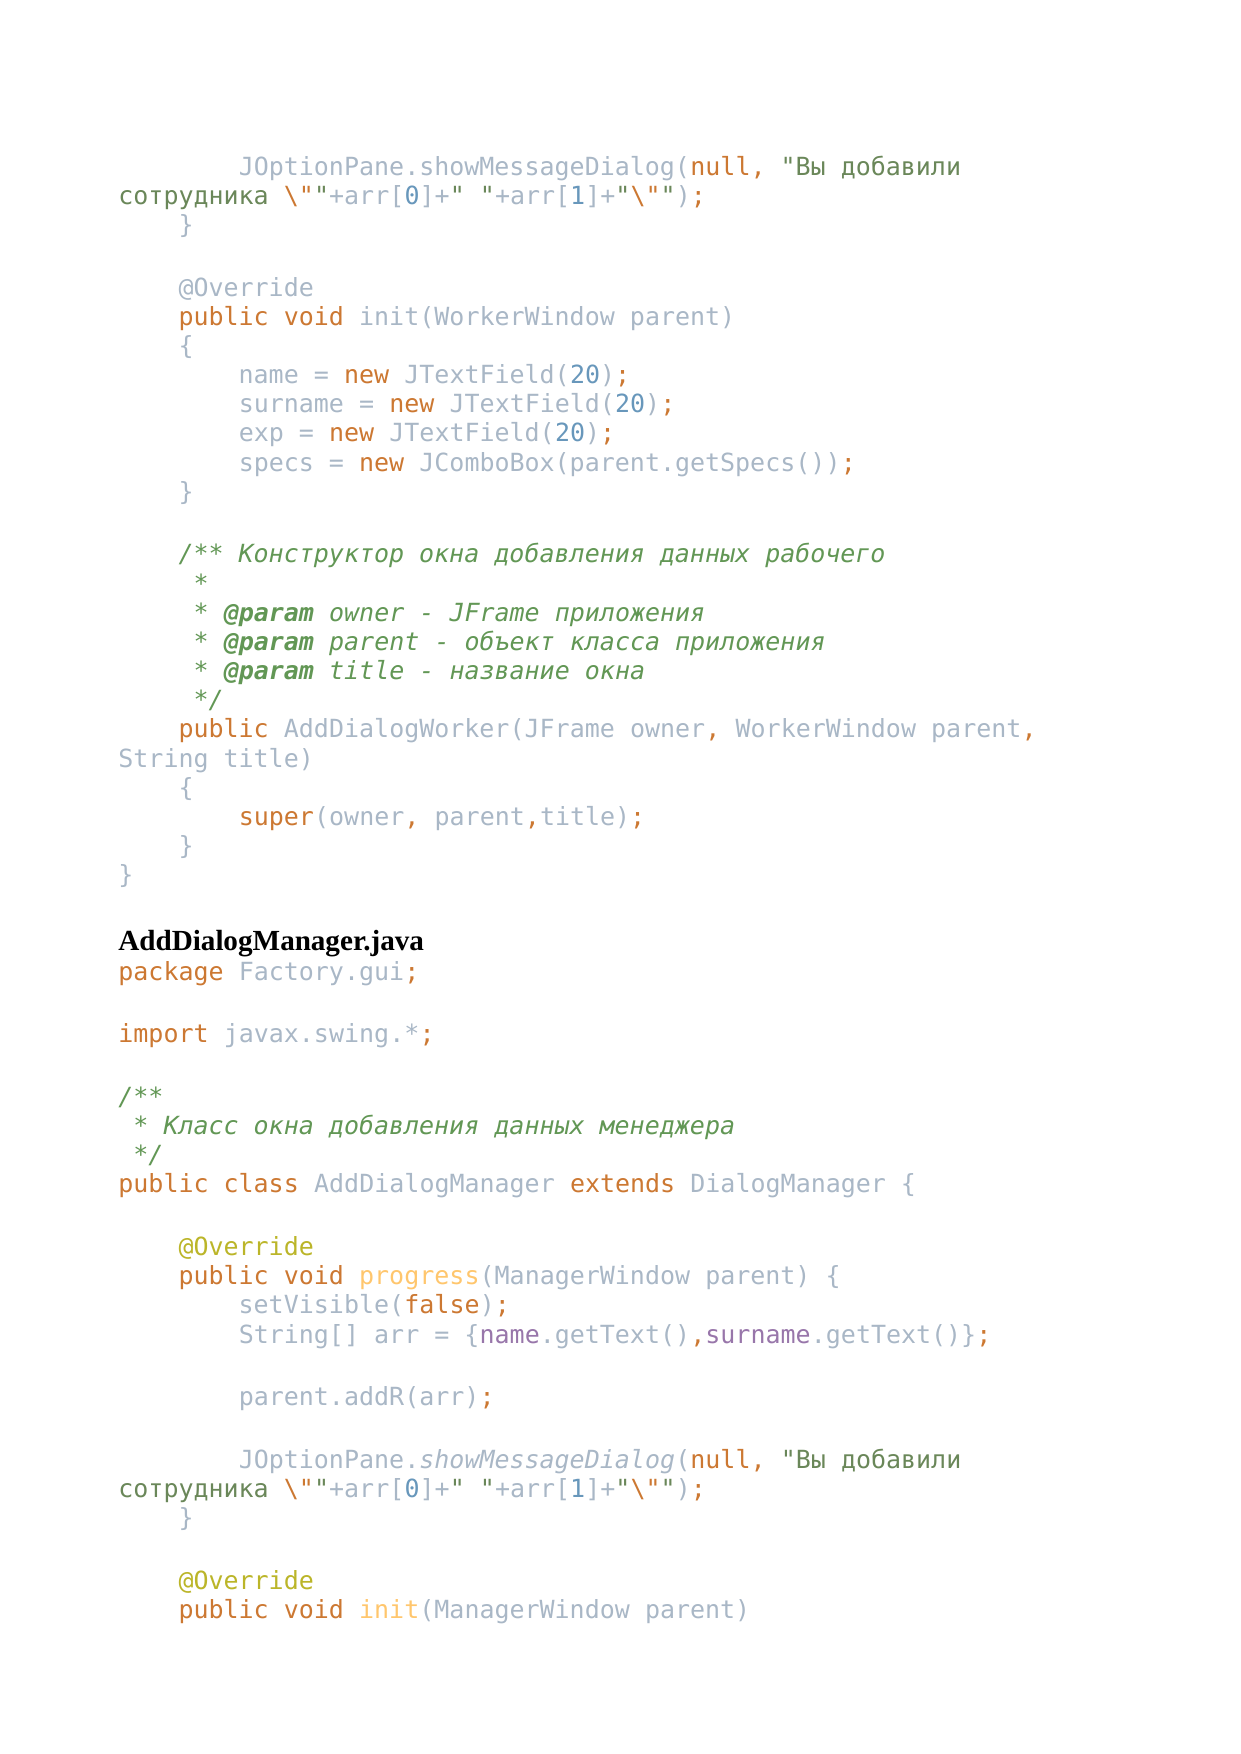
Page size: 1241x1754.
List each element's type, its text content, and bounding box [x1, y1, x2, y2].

text package Factory.gui; import javax.swing.*; /** * Класс окна добавления данных менеджера */ public class AddDialogManager extends DialogManager { @Override public void progress(ManagerWindow parent) { setVisible(false); String[] arr = {name.getText(),surname.getText()}; parent.addR(arr); JOptionPane.showMessageDialog(null, "Вы добавили сотрудника \""+arr[0]+" "+arr[1]+"\""); } @Override public void init(ManagerWindow parent) [118, 957, 1122, 1624]
text AddDialogManager.java [118, 923, 1122, 957]
text JOptionPane.showMessageDialog(null, "Вы добавили сотрудника \""+arr[0]+" "+arr[1]+"\""); } @Override public void init(WorkerWindow parent) { name = new JTextField(20); surname = new JTextField(20); exp = new JTextField(20); specs = new JComboBox(parent.getSpecs()); } /** Конструктор окна добавления данных рабочего * * @param owner - JFrame приложения * @param parent - объект класса приложения * @param title - название окна */ public AddDialogWorker(JFrame owner, WorkerWindow parent, String title) { super(owner, parent,title); } } [118, 118, 1122, 923]
